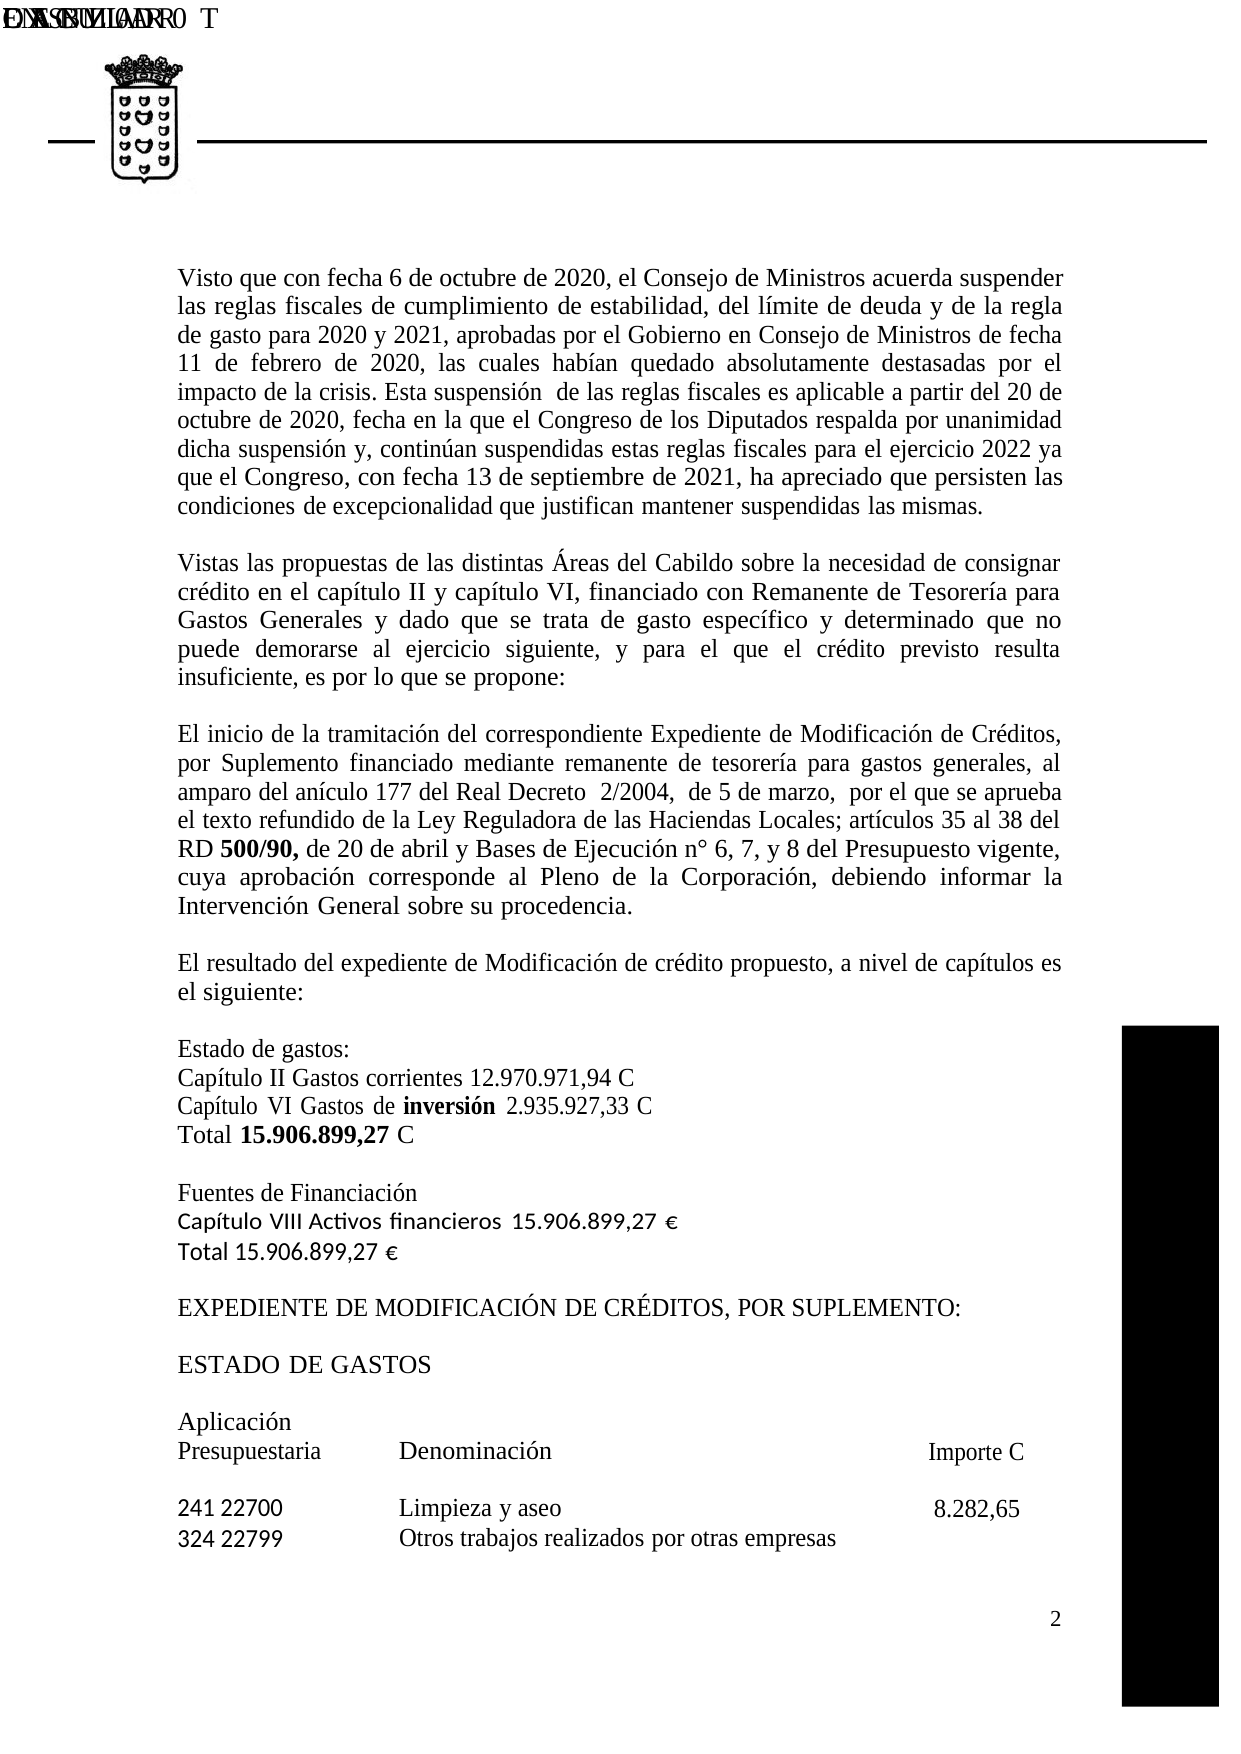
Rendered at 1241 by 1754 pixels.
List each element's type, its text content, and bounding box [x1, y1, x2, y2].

text 324 22799 [177, 1523, 323, 1553]
text Fuentes de Financiación [177, 1177, 1121, 1207]
text Capítulo II Gastos corrientes 12.970.971,94 C Capítulo VI Gastos de inversión 2.935.927,33 C Total 15.906.899,27 C [177, 1063, 677, 1149]
text Vistas las propuestas de las distintas Áreas del Cabildo sobre la necesidad de consignar crédito en el capítulo II y capítulo VI, financiado con Remanente de Tesorería para Gastos Generales y dado que se trata de gasto específico y determinado que no puede demorarse al ejercicio siguiente, y para el que el crédito previsto resulta insuficiente, es por lo que se propone: [177, 549, 1062, 691]
text Importe C 8.282,65 [928, 1436, 1109, 1523]
text Total 15.906.899,27 € [178, 1235, 1121, 1266]
text Visto que con fecha 6 de octubre de 2020, el Consejo de Ministros acuerda suspender las reglas fiscales de cumplimiento de estabilidad, del límite de deuda y de la regla de gasto para 2020 y 2021, aprobadas por el Gobierno en Consejo de Ministros de fecha 11 de febrero de 2020, las cuales habían quedado absolutamente destasadas por el impacto de la crisis. Esta suspensión de las reglas fiscales es aplicable a partir del 20 de octubre de 2020, fecha en la que el Congreso de los Diputados respalda por unanimidad dicha suspensión y, continúan suspendidas estas reglas fiscales para el ejercicio 2022 ya que el Congreso, con fecha 13 de septiembre de 2021, ha apreciado que persisten las condiciones de excepcionalidad que justifican mantener suspendidas las mismas. [177, 263, 1064, 520]
text Aplicación [177, 1406, 1121, 1436]
text El inicio de la tramitación del correspondiente Expediente de Modificación de Créditos, por Suplemento financiado mediante remanente de tesorería para gastos generales, al amparo del anículo 177 del Real Decreto 2/2004, de 5 de marzo, por el que se aprueba el texto refundido de la Ley Reguladora de las Haciendas Locales; artículos 35 al 38 del RD 500/90, de 20 de abril y Bases de Ejecución n° 6, 7, y 8 del Presupuesto vigente, cuya aprobación corresponde al Pleno de la Corporación, debiendo informar la Intervención General sobre su procedencia. [177, 720, 1063, 920]
text Estado de gastos: [177, 1034, 1121, 1063]
text Capítulo VIII Activos financieros 15.906.899,27 € [177, 1207, 1121, 1235]
text Denominación [399, 1436, 838, 1465]
text Presupuestaria [177, 1436, 323, 1465]
text EXPEDIENTE DE MODIFICACIÓN DE CRÉDITOS, POR SUPLEMENTO: ESTADO DE GASTOS [177, 1292, 1061, 1379]
text Otros trabajos realizados por otras empresas [399, 1522, 838, 1552]
text Limpieza y aseo [399, 1493, 838, 1522]
text El resultado del expediente de Modificación de crédito propuesto, a nivel de capítulos es el siguiente: [177, 948, 1063, 1006]
text 241 22700 [177, 1492, 323, 1523]
picture [95, 38, 197, 194]
